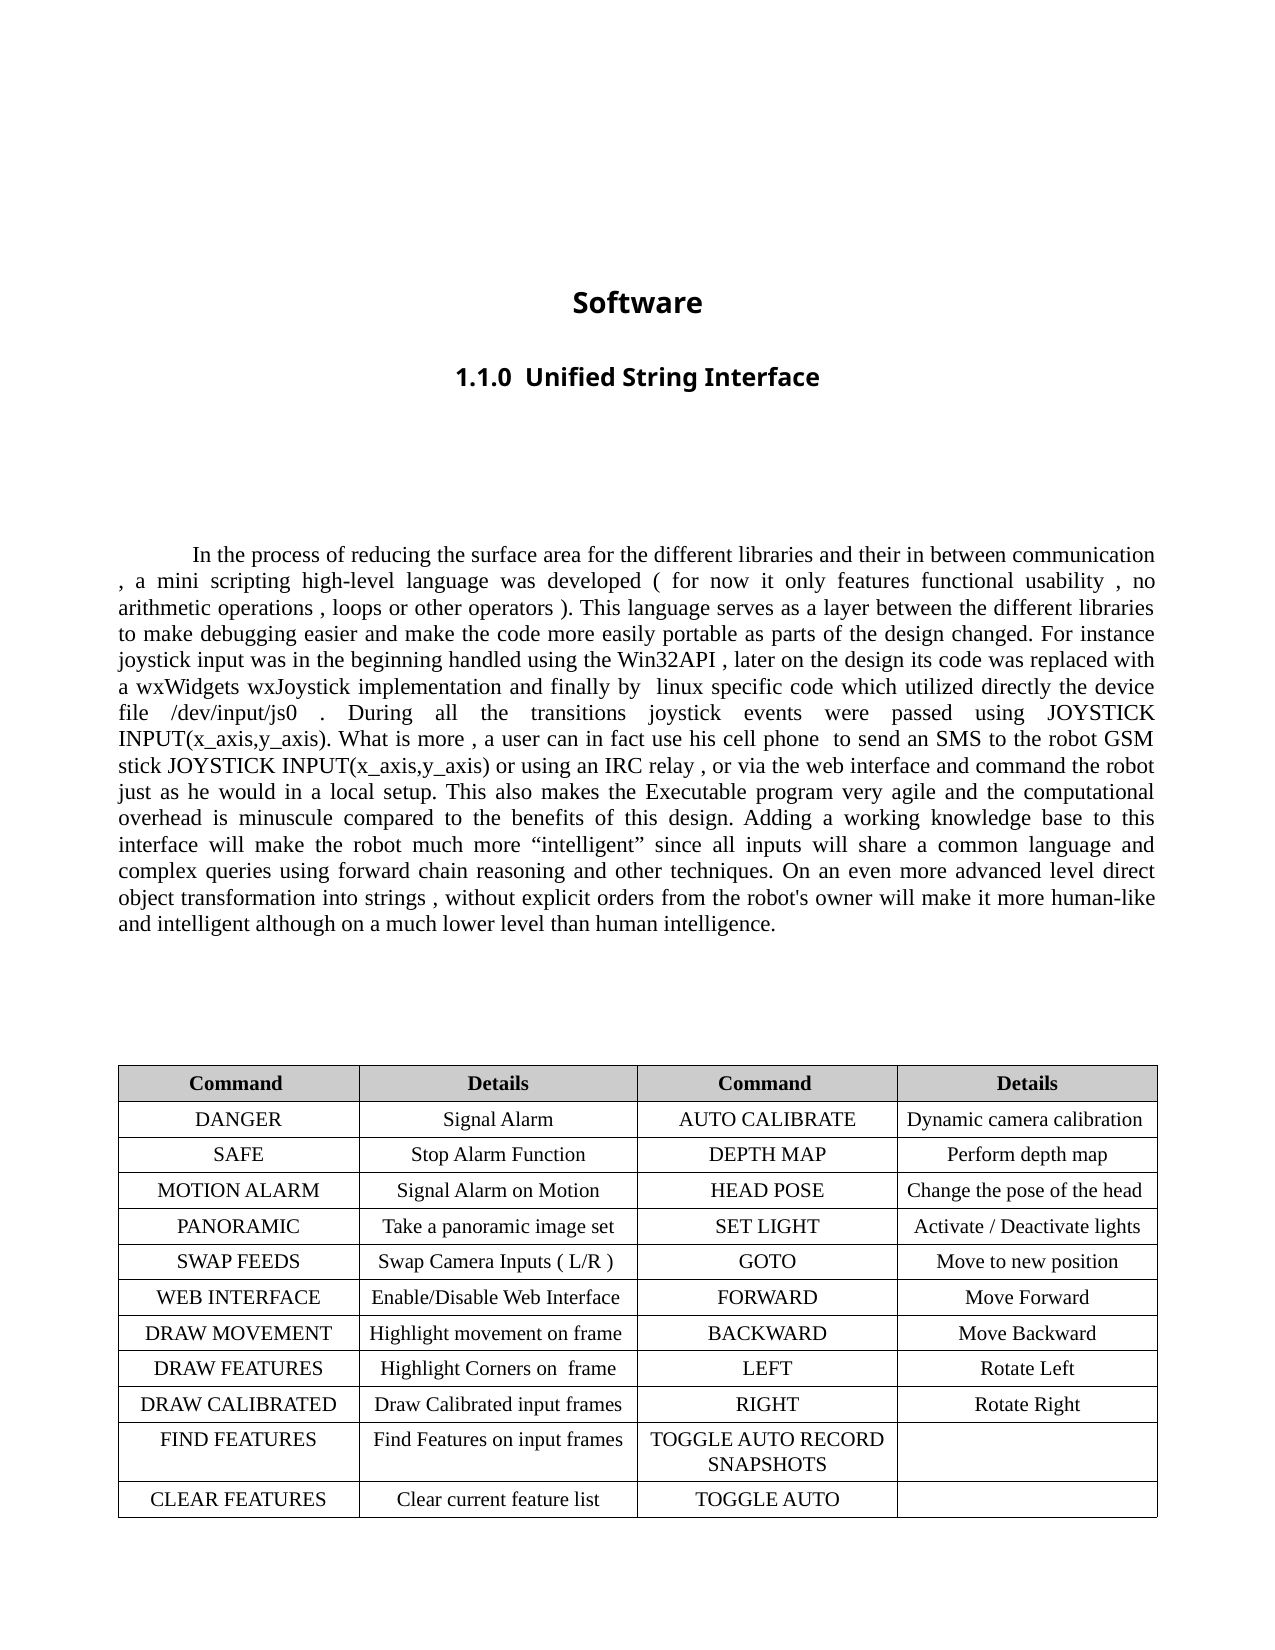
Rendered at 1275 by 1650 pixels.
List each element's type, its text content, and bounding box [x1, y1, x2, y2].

table_cell Enable/Disable Web Interface [360, 1280, 637, 1315]
table_cell Move Forward [898, 1280, 1157, 1315]
table_cell AUTO CALIBRATE [638, 1102, 897, 1137]
table_cell FORWARD [638, 1280, 897, 1315]
table_header Details [898, 1066, 1157, 1101]
table_cell FIND FEATURES [119, 1423, 359, 1481]
table_cell MOTION ALARM [119, 1173, 359, 1208]
table_cell Draw Calibrated input frames [360, 1387, 637, 1422]
table_header Details [360, 1066, 637, 1101]
table_cell HEAD POSE [638, 1173, 897, 1208]
table_cell BACKWARD [638, 1316, 897, 1350]
table_cell Dynamic camera calibration [898, 1102, 1157, 1137]
table_header Command [119, 1066, 359, 1101]
table_cell DEPTH MAP [638, 1138, 897, 1172]
table_cell WEB INTERFACE [119, 1280, 359, 1315]
table_cell GOTO [638, 1245, 897, 1279]
table_header Command [638, 1066, 897, 1101]
table_cell Move Backward [898, 1316, 1157, 1350]
text 1.1.0 Unified String Interface [118, 359, 1157, 393]
table_cell DANGER [119, 1102, 359, 1137]
table_cell Perform depth map [898, 1138, 1157, 1172]
table_cell Activate / Deactivate lights [898, 1209, 1157, 1243]
table_cell RIGHT [638, 1387, 897, 1422]
table_cell Swap Camera Inputs ( L/R ) [360, 1245, 637, 1279]
table_cell DRAW CALIBRATED [119, 1387, 359, 1422]
table_cell Signal Alarm on Motion [360, 1173, 637, 1208]
table_cell SWAP FEEDS [119, 1245, 359, 1279]
table_cell Clear current feature list [360, 1482, 637, 1517]
table_cell Move to new position [898, 1245, 1157, 1279]
table_cell Find Features on input frames [360, 1423, 637, 1481]
table_cell SAFE [119, 1138, 359, 1172]
table_cell [898, 1423, 1157, 1481]
table_cell Rotate Right [898, 1387, 1157, 1422]
text Software [118, 283, 1157, 322]
table_cell CLEAR FEATURES [119, 1482, 359, 1517]
table_cell Highlight Corners on frame [360, 1351, 637, 1386]
table_cell [898, 1482, 1157, 1517]
table_cell TOGGLE AUTO [638, 1482, 897, 1517]
table_cell Stop Alarm Function [360, 1138, 637, 1172]
table_cell TOGGLE AUTO RECORD SNAPSHOTS [638, 1423, 897, 1481]
table_cell DRAW MOVEMENT [119, 1316, 359, 1350]
table_cell Highlight movement on frame [360, 1316, 637, 1350]
table_cell LEFT [638, 1351, 897, 1386]
table_cell Rotate Left [898, 1351, 1157, 1386]
table_cell Change the pose of the head [898, 1173, 1157, 1208]
table_cell Take a panoramic image set [360, 1209, 637, 1243]
table_cell DRAW FEATURES [119, 1351, 359, 1386]
table_cell Signal Alarm [360, 1102, 637, 1137]
text In the process of reducing the surface area for the different libraries and their in between communication , a mini scripting high-level language was developed ( for now it only features functional usability , no arithmetic operations , loops or other operators ). This language serves as a layer between the different libraries to make debugging easier and make the code more easily portable as parts of the design changed. For instance joystick input was in the beginning handled using the Win32API , later on the design its code was replaced with a wxWidgets wxJoystick implementation and finally by linux specific code which utilized directly the device file /dev/input/js0 . During all the transitions joystick events were passed using JOYSTICK INPUT(x_axis,y_axis). What is more , a user can in fact use his cell phone to send an SMS to the robot GSM stick JOYSTICK INPUT(x_axis,y_axis) or using an IRC relay , or via the web interface and command the robot just as he would in a local setup. This also makes the Executable program very agile and the computational overhead is minuscule compared to the benefits of this design. Adding a working knowledge base to this interface will make the robot much more “intelligent” since all inputs will share a common language and complex queries using forward chain reasoning and other techniques. On an even more advanced level direct object transformation into strings , without explicit orders from the robot's owner will make it more human-like and intelligent although on a much lower level than human intelligence. [118, 541, 1157, 936]
table_cell SET LIGHT [638, 1209, 897, 1243]
table_cell PANORAMIC [119, 1209, 359, 1243]
